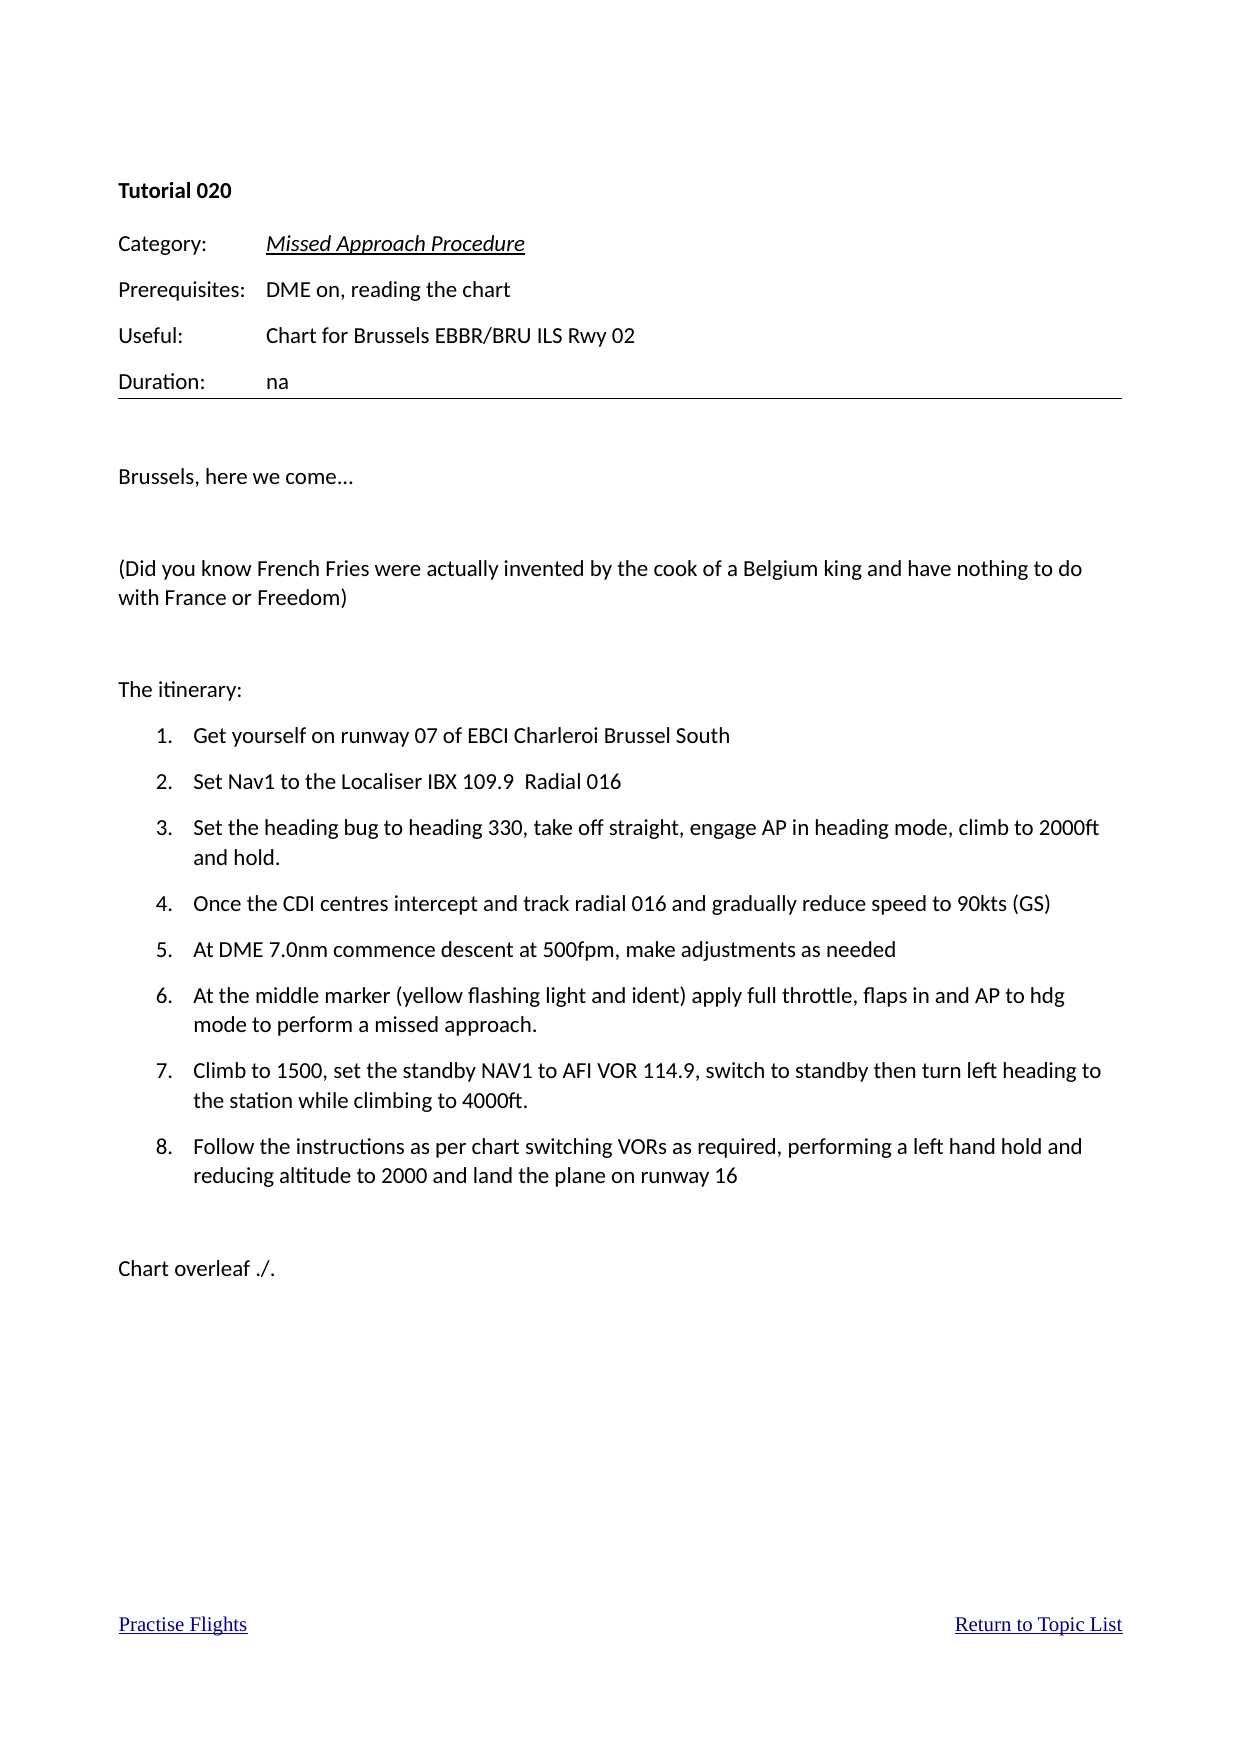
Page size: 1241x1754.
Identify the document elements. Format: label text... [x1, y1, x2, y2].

text Prerequisites: DME on, reading the chart [118, 275, 1122, 303]
list Set the heading bug to heading 330, take off straight, engage AP in heading mode, climb to 2000ft and hold. [156, 813, 1122, 871]
text Useful: Chart for Brussels EBBR/BRU ILS Rwy 02 [118, 321, 1122, 349]
list At DME 7.0nm commence descent at 500fpm, make adjustments as needed [156, 935, 1122, 963]
text Category: Missed Approach Procedure [118, 229, 1122, 257]
text Tutorial 020 [118, 176, 1122, 204]
list Get yourself on runway 07 of EBCI Charleroi Brussel South [156, 721, 1122, 749]
list At the middle marker (yellow flashing light and ident) apply full throttle, flaps in and AP to hdg mode to perform a missed approach. [156, 981, 1122, 1038]
text Chart overleaf ./. [118, 1254, 1122, 1282]
text Brussels, here we come... [118, 462, 1122, 490]
list Follow the instructions as per chart switching VORs as required, performing a left hand hold and reducing altitude to 2000 and land the plane on runway 16 [156, 1132, 1122, 1189]
text Duration: na [118, 367, 1122, 398]
text The itinerary: [118, 675, 1122, 703]
list Set Nav1 to the Localiser IBX 109.9 Radial 016 [156, 767, 1122, 795]
list Once the CDI centres intercept and track radial 016 and gradually reduce speed to 90kts (GS) [156, 889, 1122, 917]
text (Did you know French Fries were actually invented by the cook of a Belgium king and have nothing to do with France or Freedom) [118, 554, 1122, 611]
list Climb to 1500, set the standby NAV1 to AFI VOR 114.9, switch to standby then turn left heading to the station while climbing to 4000ft. [156, 1056, 1122, 1114]
